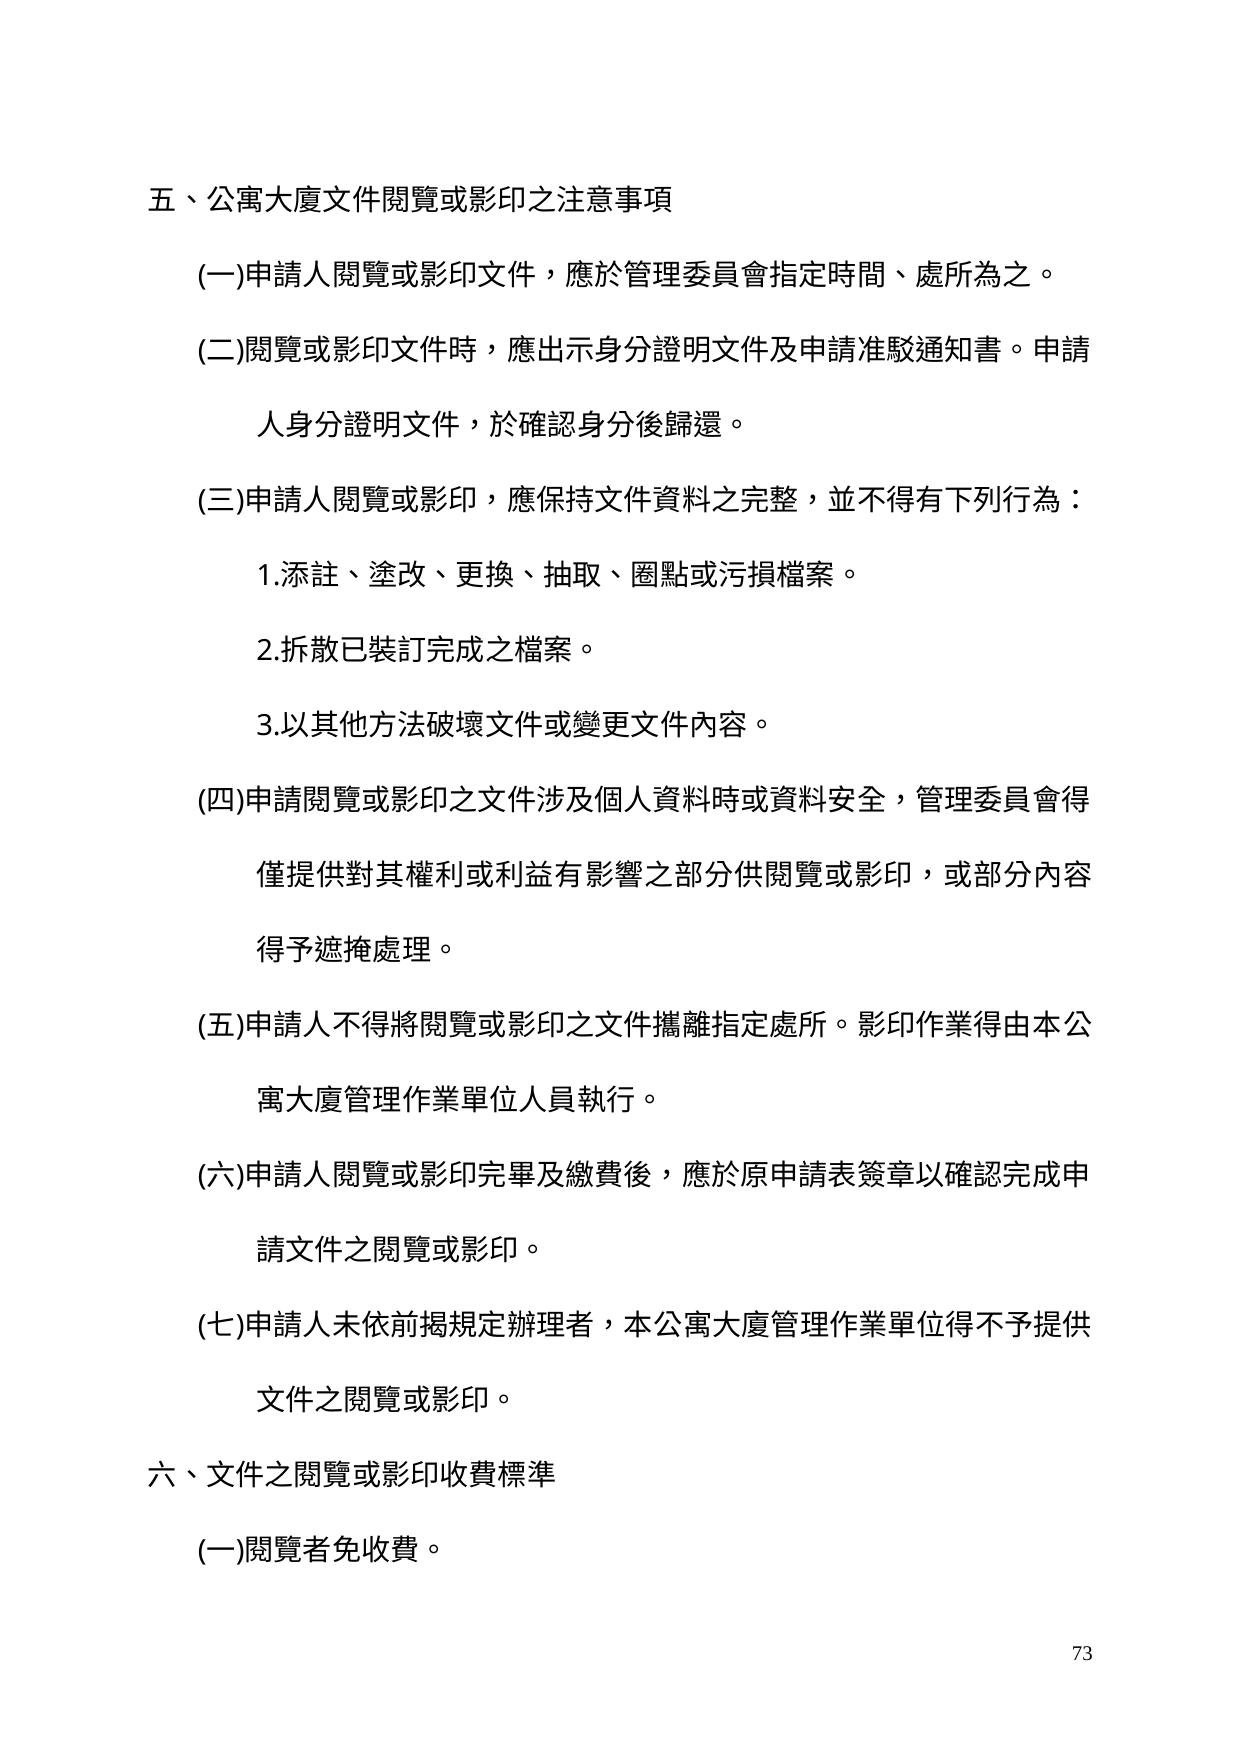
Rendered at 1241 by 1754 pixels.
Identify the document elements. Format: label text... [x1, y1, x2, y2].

text (四)申請閱覽或影印之文件涉及個人資料時或資料安全，管理委員會得僅提供對其權利或利益有影響之部分供閱覽或影印，或部分內容得予遮掩處理。 [198, 761, 1092, 986]
text (一)閱覽者免收費。 [198, 1511, 1092, 1586]
text 六、文件之閱覽或影印收費標準 [148, 1436, 1092, 1511]
text (六)申請人閱覽或影印完畢及繳費後，應於原申請表簽章以確認完成申請文件之閱覽或影印。 [198, 1136, 1092, 1286]
text (二)閱覽或影印文件時，應出示身分證明文件及申請准駁通知書。申請人身分證明文件，於確認身分後歸還。 [198, 311, 1092, 461]
text 五、公寓大廈文件閱覽或影印之注意事項 [148, 161, 1092, 236]
text (五)申請人不得將閱覽或影印之文件攜離指定處所。影印作業得由本公寓大廈管理作業單位人員執行。 [198, 986, 1092, 1136]
text (三)申請人閱覽或影印，應保持文件資料之完整，並不得有下列行為： 1.添註、塗改、更換、抽取、圈點或污損檔案。 2.拆散已裝訂完成之檔案。 3.以其他方法破壞文件或變更文件內容。 [198, 461, 1092, 761]
text (七)申請人未依前揭規定辦理者，本公寓大廈管理作業單位得不予提供文件之閱覽或影印。 [198, 1286, 1092, 1436]
text (一)申請人閱覽或影印文件，應於管理委員會指定時間、處所為之。 [198, 236, 1092, 311]
